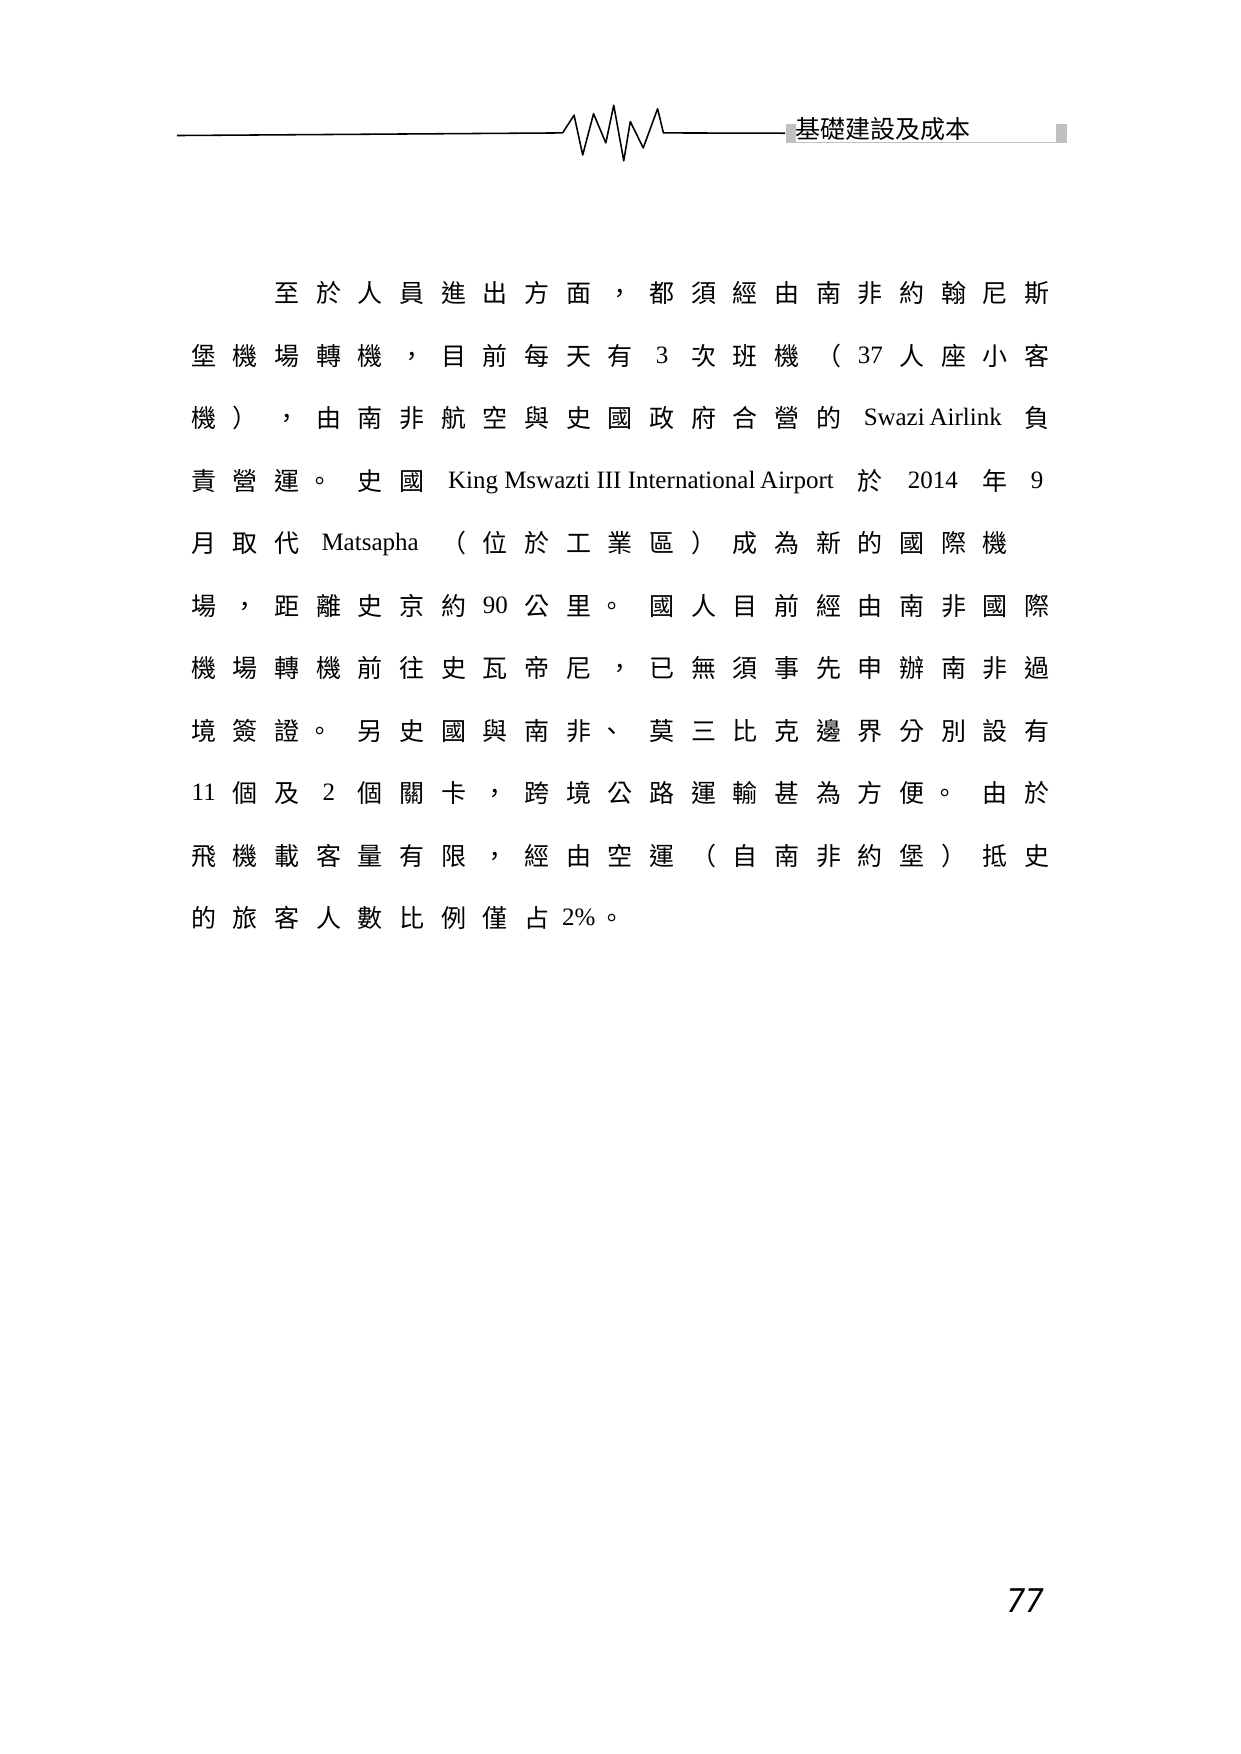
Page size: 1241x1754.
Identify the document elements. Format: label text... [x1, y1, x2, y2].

text 至於人員進出方面，都須經由南非約翰尼斯堡機場轉機，目前每天有3次班機（37人座小客機），由南非航空與史國政府合營的Swazi Airlink負責營運。史國King Mswazti III International Airport於2014年9月取代Matsapha（位於工業區）成為新的國際機場，距離史京約90公里。國人目前經由南非國際機場轉機前往史瓦帝尼，已無須事先申辦南非過境簽證。另史國與南非、莫三比克邊界分別設有11個及2個關卡，跨境公路運輸甚為方便。由於飛機載客量有限，經由空運（自南非約堡）抵史的旅客人數比例僅占2%。 [183, 250, 1058, 938]
